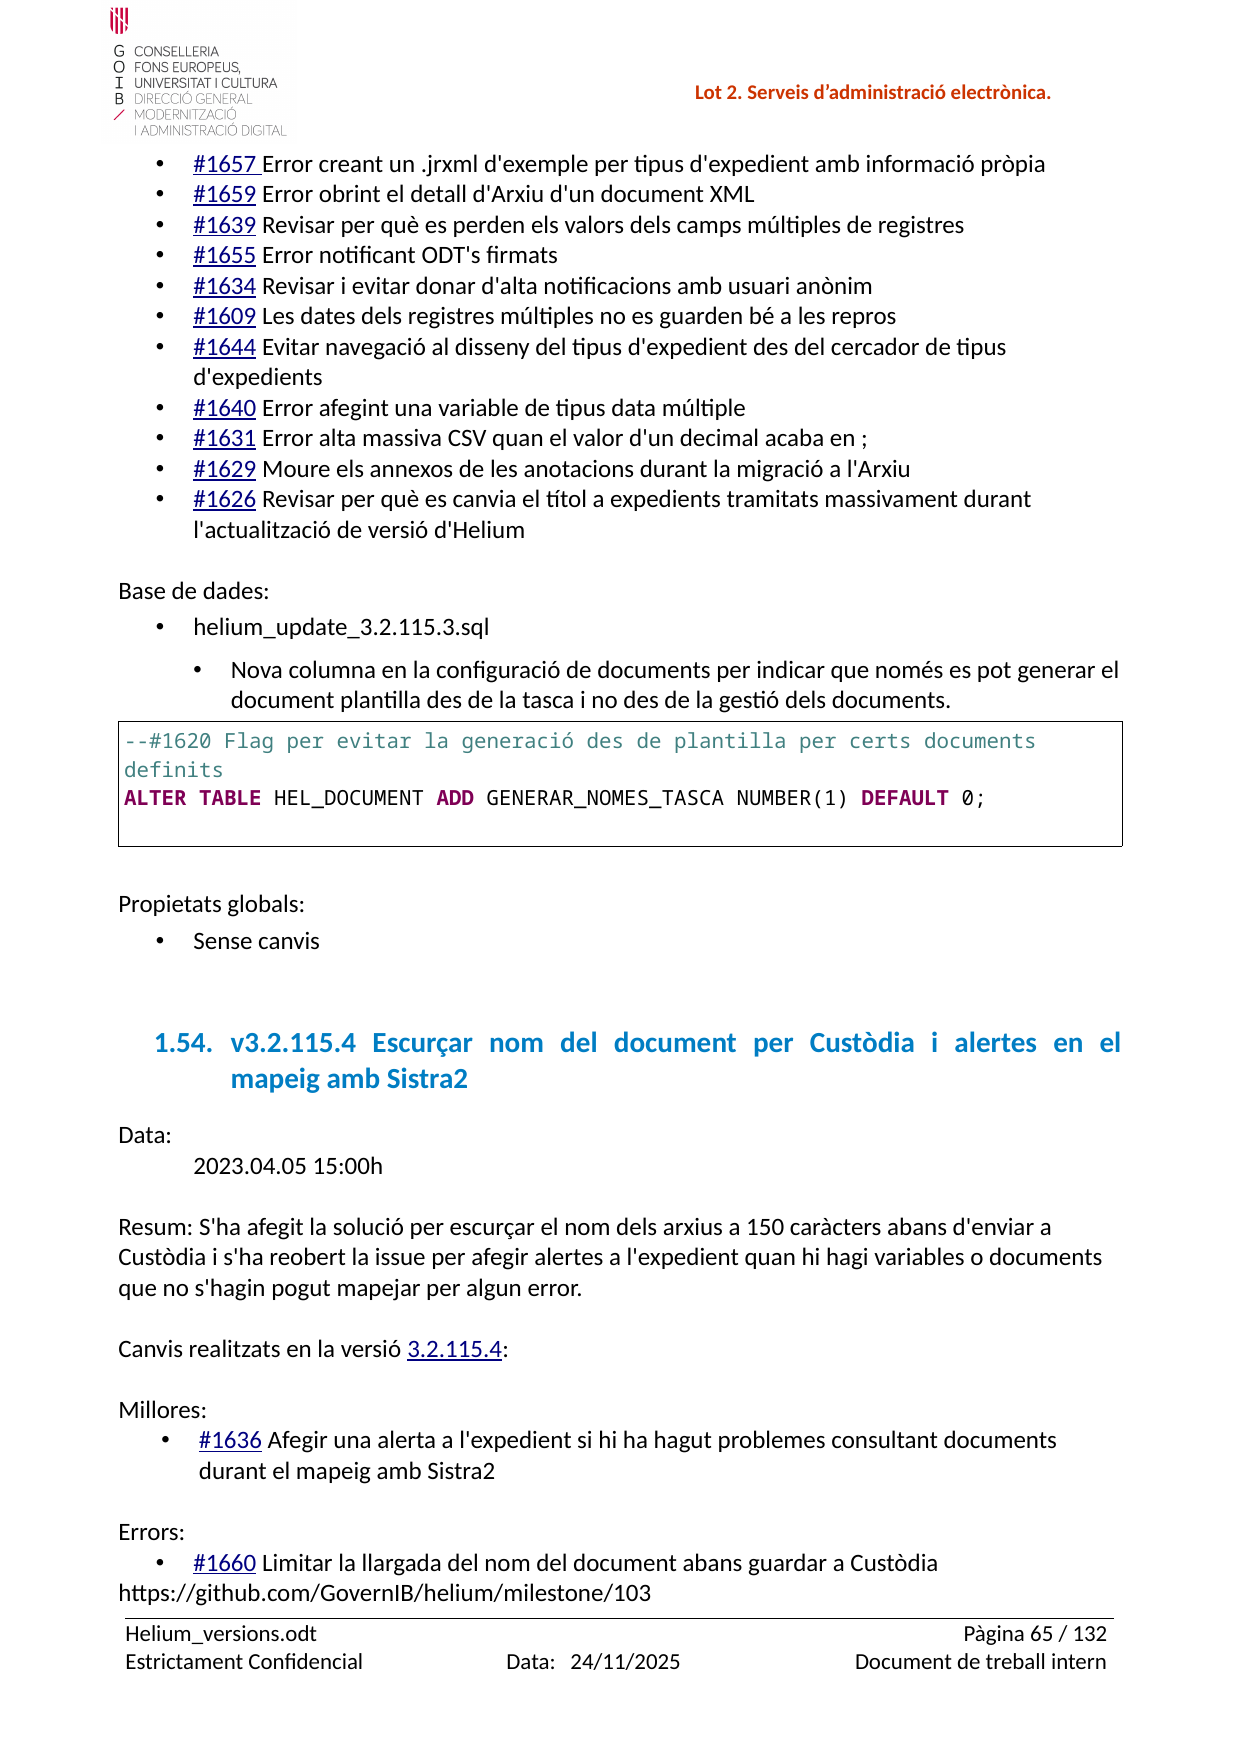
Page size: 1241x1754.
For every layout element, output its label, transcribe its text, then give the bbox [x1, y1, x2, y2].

text Millores: [118, 1394, 1122, 1425]
list #1639 Revisar per què es perden els valors dels camps múltiples de registres [156, 209, 1122, 239]
list #1655 Error notificant ODT's firmats [156, 239, 1122, 270]
subtitle v3.2.115.4 Escurçar nom del document per Custòdia i alertes en el mapeig amb Sistra2 [153, 1024, 1122, 1096]
text Propietats globals: [118, 889, 1122, 919]
text 2023.04.05 15:00h [118, 1150, 1122, 1181]
text Resum: S'ha afegit la solució per escurçar el nom dels arxius a 150 caràcters abans d'enviar a Custòdia i s'ha reobert la issue per afegir alertes a l'expedient quan hi hagi variables o documents que no s'hagin pogut mapejar per algun error. [118, 1211, 1122, 1303]
list #1626 Revisar per què es canvia el títol a expedients tramitats massivament durant l'actualització de versió d'Helium [156, 483, 1122, 544]
list #1636 Afegir una alerta a l'expedient si hi ha hagut problemes consultant documents durant el mapeig amb Sistra2 [161, 1425, 1122, 1486]
list #1609 Les dates dels registres múltiples no es guarden bé a les repros [156, 300, 1122, 331]
list #1631 Error alta massiva CSV quan el valor d'un decimal acaba en ; [156, 422, 1122, 453]
text Errors: [118, 1516, 1122, 1547]
list #1644 Evitar navegació al disseny del tipus d'expedient des del cercador de tipus d'expedients [156, 331, 1122, 392]
table_header --#1620 Flag per evitar la generació des de plantilla per certs documents definits ALTER TABLE HEL_DOCUMENT ADD GENERAR_NOMES_TASCA NUMBER(1) DEFAULT 0; [119, 722, 1122, 846]
list #1659 Error obrint el detall d'Arxiu d'un document XML [156, 178, 1122, 209]
list #1640 Error afegint una variable de tipus data múltiple [156, 392, 1122, 422]
list #1660 Limitar la llargada del nom del document abans guardar a Custòdia [156, 1547, 1122, 1577]
picture [100, 0, 297, 144]
text Data: [118, 1119, 1122, 1150]
list Sense canvis [156, 925, 1122, 956]
list #1629 Moure els annexos de les anotacions durant la migració a l'Arxiu [156, 453, 1122, 483]
text Canvis realitzats en la versió 3.2.115.4: [118, 1333, 1122, 1364]
list #1657 Error creant un .jrxml d'exemple per tipus d'expedient amb informació pròpia [156, 148, 1122, 178]
list Nova columna en la configuració de documents per indicar que només es pot generar el document plantilla des de la tasca i no des de la gestió dels documents. [193, 654, 1122, 715]
text Base de dades: [118, 575, 1122, 606]
list helium_update_3.2.115.3.sql [156, 611, 1122, 642]
text https://github.com/GovernIB/helium/milestone/103 [118, 1577, 1122, 1608]
list #1634 Revisar i evitar donar d'alta notificacions amb usuari anònim [156, 270, 1122, 300]
